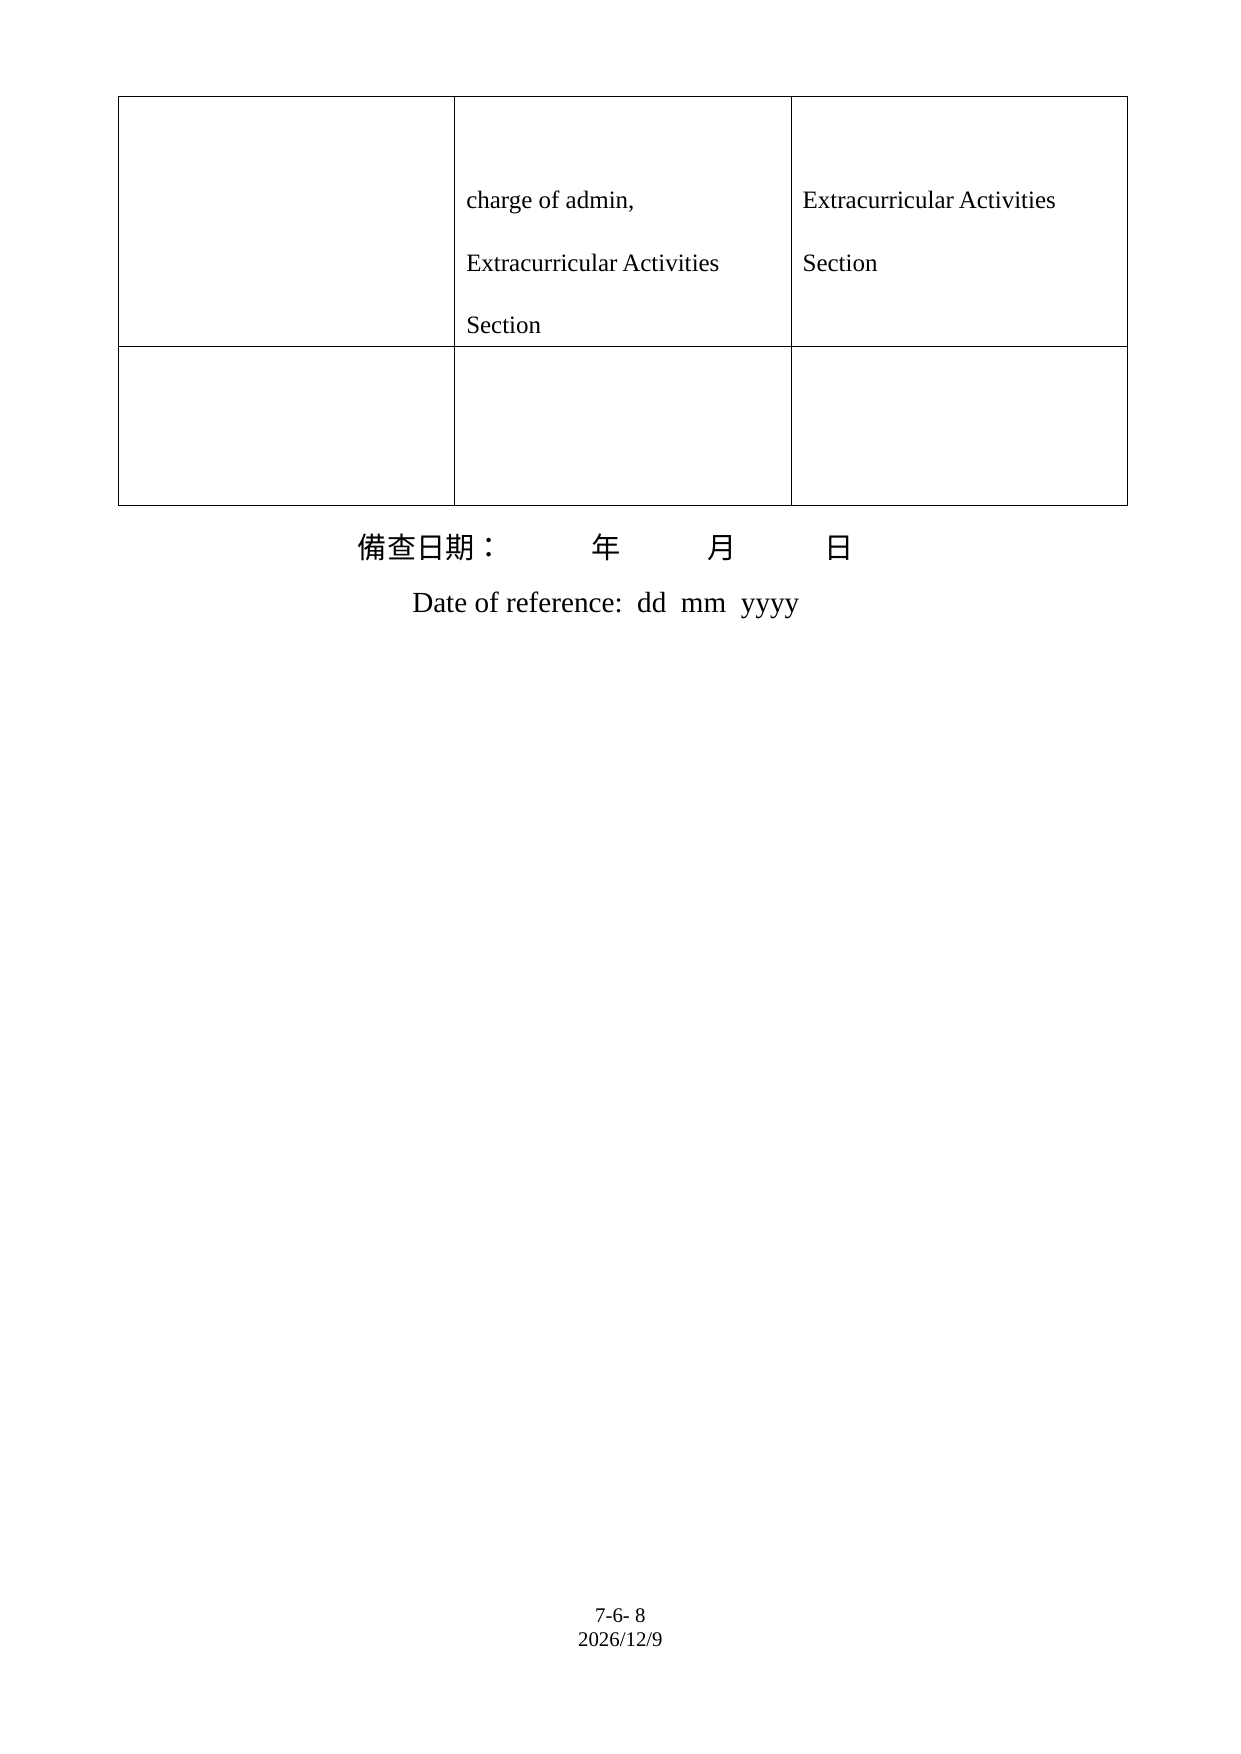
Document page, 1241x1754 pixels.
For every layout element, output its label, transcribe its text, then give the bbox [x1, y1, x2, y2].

table_header charge of admin, Extracurricular Activities Section [455, 97, 791, 346]
table_cell [119, 347, 454, 504]
text 備查日期： 年 月 日 [118, 524, 1093, 567]
table_cell [455, 347, 791, 504]
table_cell [792, 347, 1127, 504]
table_header Extracurricular Activities Section [792, 97, 1127, 346]
table_header [119, 97, 454, 346]
text Date of reference: dd mm yyyy [118, 585, 1093, 619]
